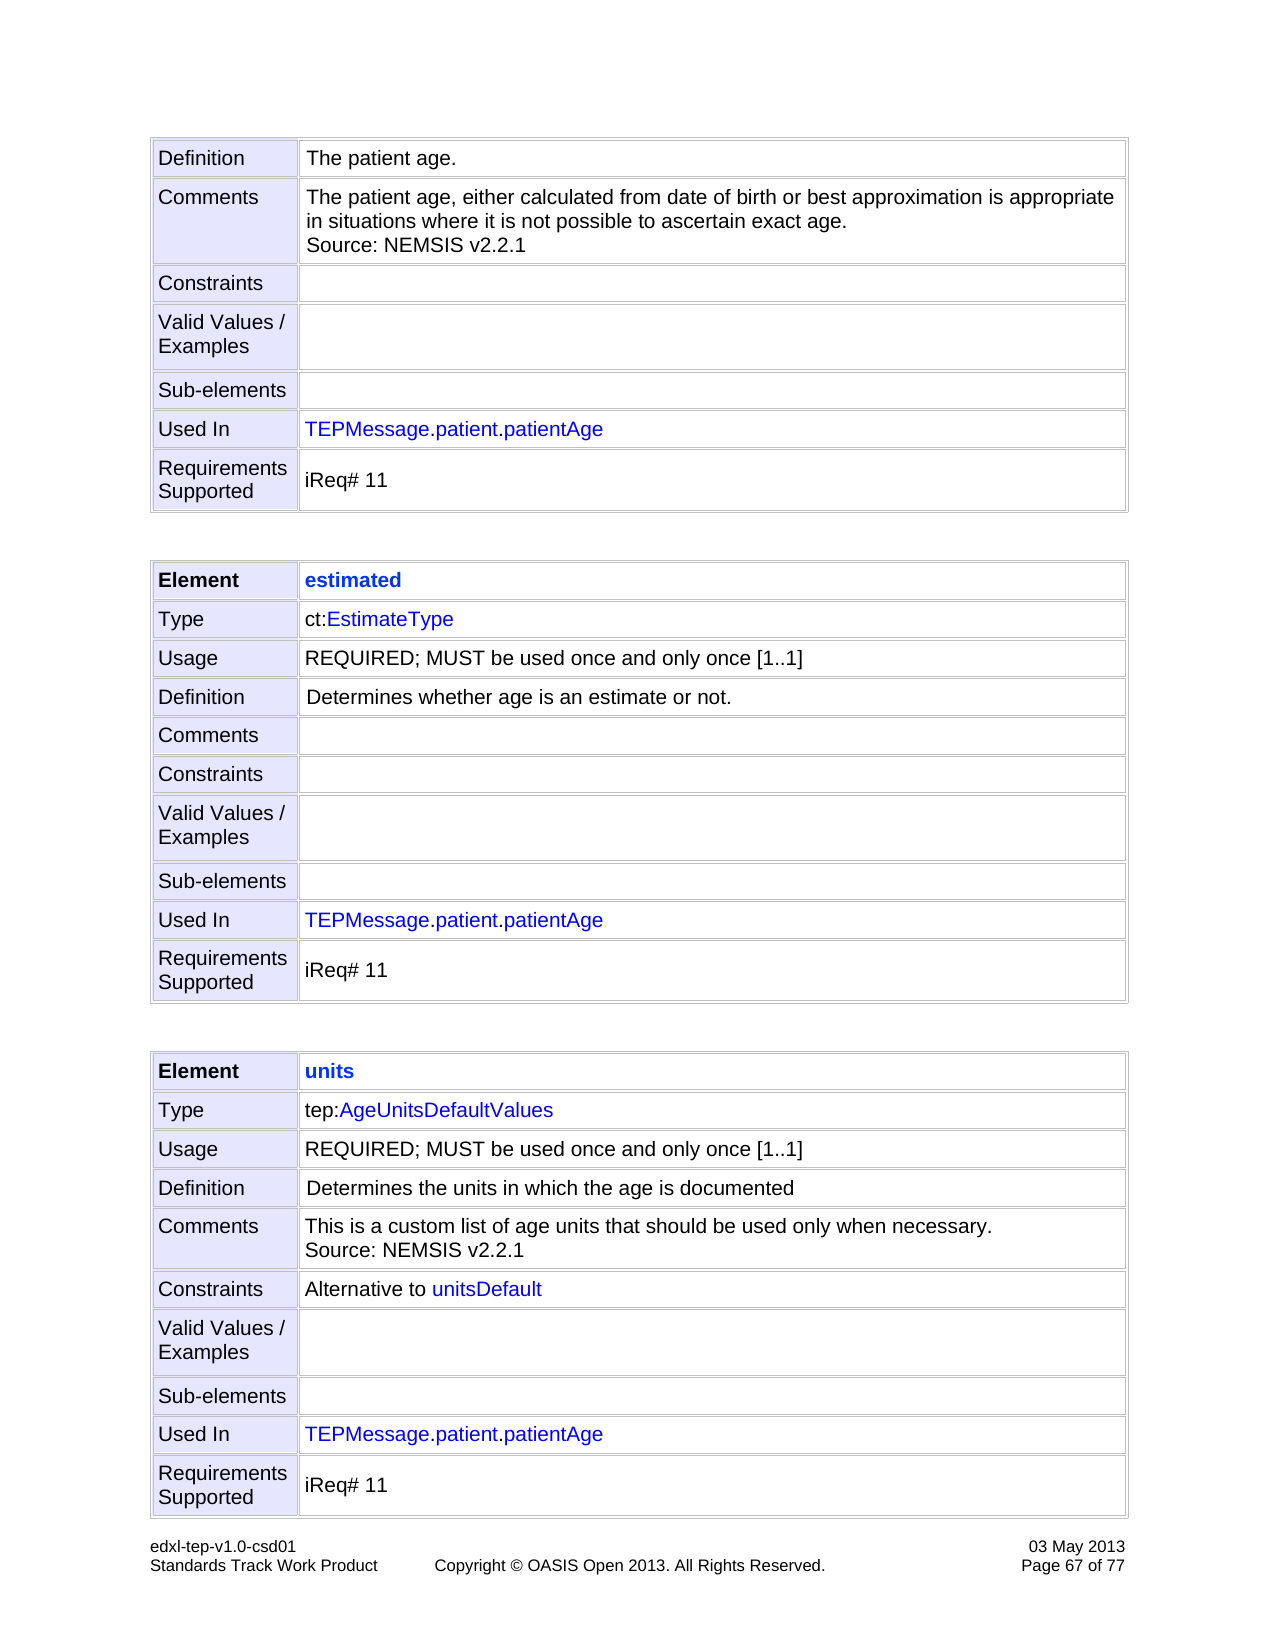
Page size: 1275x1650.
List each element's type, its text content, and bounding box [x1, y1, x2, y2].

table_cell Valid Values / Examples [154, 796, 297, 860]
table_cell [300, 757, 1125, 792]
table_cell Valid Values / Examples [154, 305, 297, 369]
table_cell Sub-elements [154, 864, 297, 899]
table_cell Requirements Supported [154, 450, 297, 509]
table_cell Used In [154, 902, 297, 938]
table_cell This is a custom list of age units that should be used only when necessary. Source: NEMSIS v2.2.1 [300, 1209, 1125, 1268]
table_cell TEPMessage.patient.patientAge [300, 1417, 1125, 1452]
table_cell REQUIRED; MUST be used once and only once [1..1] [300, 641, 1125, 676]
table_cell Definition [154, 1170, 297, 1206]
table_cell iReq# 11 [300, 941, 1125, 1000]
table_cell The patient age. [300, 141, 1125, 176]
table_cell ct:EstimateType [300, 602, 1125, 637]
table_cell [300, 864, 1125, 899]
table_cell Requirements Supported [154, 1456, 297, 1515]
table_cell [300, 266, 1125, 301]
table_cell Definition [154, 679, 297, 715]
table_cell Comments [154, 718, 297, 753]
table_cell Type [154, 602, 297, 637]
table_cell Constraints [154, 757, 297, 792]
table_cell Sub-elements [154, 373, 297, 408]
table_cell [300, 796, 1125, 860]
table_cell Used In [154, 411, 297, 447]
table_cell iReq# 11 [300, 1456, 1125, 1515]
table_cell [300, 305, 1125, 369]
table_cell TEPMessage.patient.patientAge [300, 902, 1125, 938]
table_cell Usage [154, 641, 297, 676]
table_cell [300, 373, 1125, 408]
table_cell Alternative to unitsDefault [300, 1272, 1125, 1307]
table_cell Constraints [154, 1272, 297, 1307]
table_cell Determines whether age is an estimate or not. [300, 679, 1125, 715]
table_cell Sub-elements [154, 1378, 297, 1414]
table_cell REQUIRED; MUST be used once and only once [1..1] [300, 1131, 1125, 1167]
table_cell Comments [154, 1209, 297, 1268]
table_cell [300, 718, 1125, 753]
table_header Element [154, 563, 297, 598]
table_header estimated [300, 563, 1125, 598]
table_cell Constraints [154, 266, 297, 301]
table_cell Usage [154, 1131, 297, 1167]
table_cell The patient age, either calculated from date of birth or best approximation is appropriate in situations where it is not possible to ascertain exact age. Source: NEMSIS v2.2.1 [300, 179, 1125, 263]
table_cell TEPMessage.patient.patientAge [300, 411, 1125, 447]
table_cell Comments [154, 179, 297, 263]
table_cell [300, 1310, 1125, 1375]
table_header units [300, 1054, 1125, 1089]
table_cell Definition [154, 141, 297, 176]
table_header Element [154, 1054, 297, 1089]
table_cell iReq# 11 [300, 450, 1125, 509]
table_cell [300, 1378, 1125, 1414]
table_cell Determines the units in which the age is documented [300, 1170, 1125, 1206]
table_cell Valid Values / Examples [154, 1310, 297, 1375]
table_cell Type [154, 1093, 297, 1128]
table_cell tep:AgeUnitsDefaultValues [300, 1093, 1125, 1128]
table_cell Used In [154, 1417, 297, 1452]
table_cell Requirements Supported [154, 941, 297, 1000]
